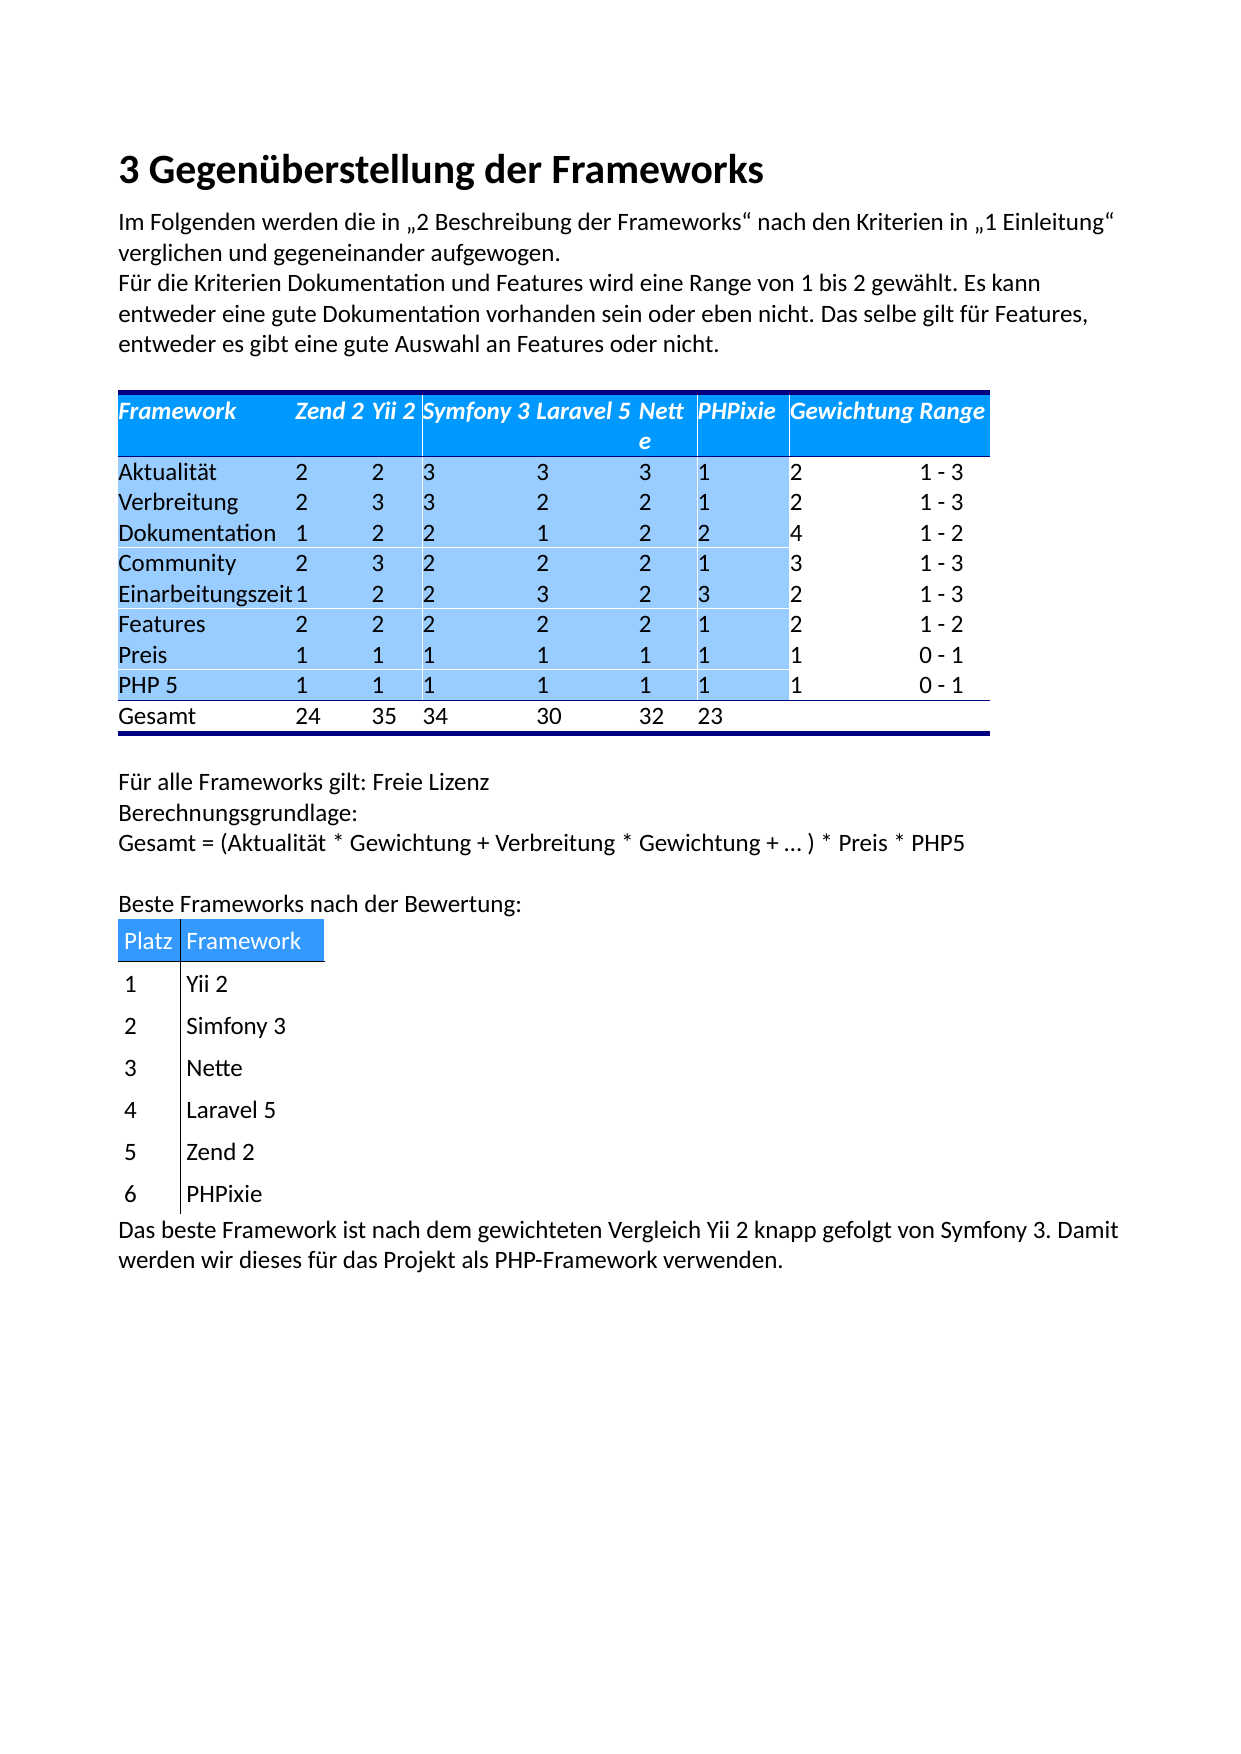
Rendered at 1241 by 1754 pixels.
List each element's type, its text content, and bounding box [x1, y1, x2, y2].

table_cell 0 - 1 [919, 670, 990, 700]
table_cell 1 - 3 [919, 548, 990, 578]
table_cell Verbreitung [118, 486, 295, 517]
table_cell 2 [371, 457, 422, 486]
table_header Laravel 5 [536, 395, 639, 456]
table_cell 24 [295, 701, 371, 731]
table_cell 1 [790, 639, 919, 669]
table_cell 3 [536, 457, 639, 486]
table_cell 2 [536, 609, 639, 639]
table_cell Simfony 3 [181, 1004, 324, 1046]
table_cell 3 [371, 486, 422, 517]
table_cell 1 - 3 [919, 457, 990, 486]
table_cell 3 [536, 578, 639, 608]
table_cell 2 [790, 609, 919, 639]
table_header Gewichtung [790, 395, 919, 456]
table_cell 3 [423, 457, 536, 486]
table_cell 1 [423, 639, 536, 669]
table_header Nette [639, 395, 697, 456]
table_cell 1 [423, 670, 536, 700]
text Beste Frameworks nach der Bewertung: [118, 888, 1122, 919]
table_header Zend 2 [295, 395, 371, 456]
table_cell 2 [423, 578, 536, 608]
table_cell 2 [639, 517, 697, 547]
table_cell 3 [371, 548, 422, 578]
table_cell 23 [698, 701, 789, 731]
table_cell 2 [536, 548, 639, 578]
table_cell Gesamt [118, 701, 295, 731]
table_cell Aktualität [118, 457, 295, 486]
table_header Yii 2 [371, 395, 422, 456]
table_cell 2 [423, 517, 536, 547]
subtitle 3 Gegenüberstellung der Frameworks [118, 143, 1122, 194]
table_cell 6 [118, 1172, 180, 1214]
table_cell 3 [423, 486, 536, 517]
text Das beste Framework ist nach dem gewichteten Vergleich Yii 2 knapp gefolgt von Symfony 3. Damit werden wir dieses für das Projekt als PHP-Framework verwenden. [118, 1214, 1122, 1275]
table_cell 1 [295, 517, 371, 547]
table_cell 2 [295, 609, 371, 639]
table_cell 2 [639, 609, 697, 639]
table_cell 3 [790, 548, 919, 578]
table_cell 4 [790, 517, 919, 547]
table_cell 1 [536, 639, 639, 669]
table_cell PHPixie [181, 1172, 324, 1214]
table_cell 1 - 3 [919, 578, 990, 608]
table_cell 32 [639, 701, 697, 731]
table_cell 2 [698, 517, 789, 547]
table_cell 1 [371, 639, 422, 669]
table_cell 34 [423, 701, 536, 731]
table_cell 2 [639, 548, 697, 578]
table_header Range [919, 395, 990, 456]
table_cell 2 [371, 578, 422, 608]
table_cell [919, 701, 990, 731]
table_cell 1 [698, 639, 789, 669]
table_cell PHP 5 [118, 670, 295, 700]
table_cell 1 [698, 609, 789, 639]
table_header Platz [118, 919, 180, 961]
table_cell 2 [118, 1004, 180, 1046]
table_cell Nette [181, 1046, 324, 1088]
table_cell 5 [118, 1130, 180, 1172]
table_cell 1 [698, 670, 789, 700]
table_cell 1 [536, 517, 639, 547]
table_cell 1 - 2 [919, 517, 990, 547]
table_cell Zend 2 [181, 1130, 324, 1172]
table_cell Yii 2 [181, 962, 324, 1004]
text Gesamt = (Aktualität * Gewichtung + Verbreitung * Gewichtung + … ) * Preis * PHP5 [118, 827, 1122, 858]
table_header Framework [181, 919, 324, 961]
table_cell 2 [639, 486, 697, 517]
table_cell 2 [371, 517, 422, 547]
table_cell 1 [118, 962, 180, 1004]
text Für alle Frameworks gilt: Freie Lizenz [118, 766, 1122, 797]
table_cell 1 [536, 670, 639, 700]
table_cell 2 [790, 457, 919, 486]
table_cell Dokumentation [118, 517, 295, 547]
text Im Folgenden werden die in „2 Beschreibung der Frameworks“ nach den Kriterien in „1 Einleitung“ verglichen und gegeneinander aufgewogen. [118, 206, 1122, 267]
table_cell 2 [536, 486, 639, 517]
table_cell 35 [371, 701, 422, 731]
table_cell Features [118, 609, 295, 639]
table_cell 1 [295, 578, 371, 608]
table_cell Preis [118, 639, 295, 669]
table_cell 1 - 2 [919, 609, 990, 639]
text Für die Kriterien Dokumentation und Features wird eine Range von 1 bis 2 gewählt. Es kann entweder eine gute Dokumentation vorhanden sein oder eben nicht. Das selbe gilt für Features, entweder es gibt eine gute Auswahl an Features oder nicht. [118, 267, 1122, 359]
table_cell 1 [295, 670, 371, 700]
table_cell 0 - 1 [919, 639, 990, 669]
table_cell 1 [639, 639, 697, 669]
table_cell Community [118, 548, 295, 578]
table_cell 2 [295, 457, 371, 486]
table_cell 30 [536, 701, 639, 731]
table_cell 2 [295, 486, 371, 517]
table_cell 2 [639, 578, 697, 608]
table_cell 2 [423, 548, 536, 578]
table_cell 4 [118, 1088, 180, 1130]
table_header Symfony 3 [423, 395, 536, 456]
table_cell 1 - 3 [919, 486, 990, 517]
table_cell 2 [423, 609, 536, 639]
table_cell 1 [698, 457, 789, 486]
table_cell 2 [790, 578, 919, 608]
table_cell Laravel 5 [181, 1088, 324, 1130]
table_cell 1 [698, 486, 789, 517]
table_cell 1 [295, 639, 371, 669]
table_cell 1 [371, 670, 422, 700]
table_cell Einarbeitungszeit [118, 578, 295, 608]
table_header Framework [118, 395, 295, 456]
table_header PHPixie [698, 395, 789, 456]
table_cell 2 [295, 548, 371, 578]
table_cell 1 [790, 670, 919, 700]
table_cell 3 [118, 1046, 180, 1088]
table_cell 2 [371, 609, 422, 639]
table_cell 3 [698, 578, 789, 608]
table_cell 3 [639, 457, 697, 486]
table_cell 2 [790, 486, 919, 517]
table_cell 1 [639, 670, 697, 700]
table_cell 1 [698, 548, 789, 578]
table_cell [790, 701, 919, 731]
text Berechnungsgrundlage: [118, 797, 1122, 827]
